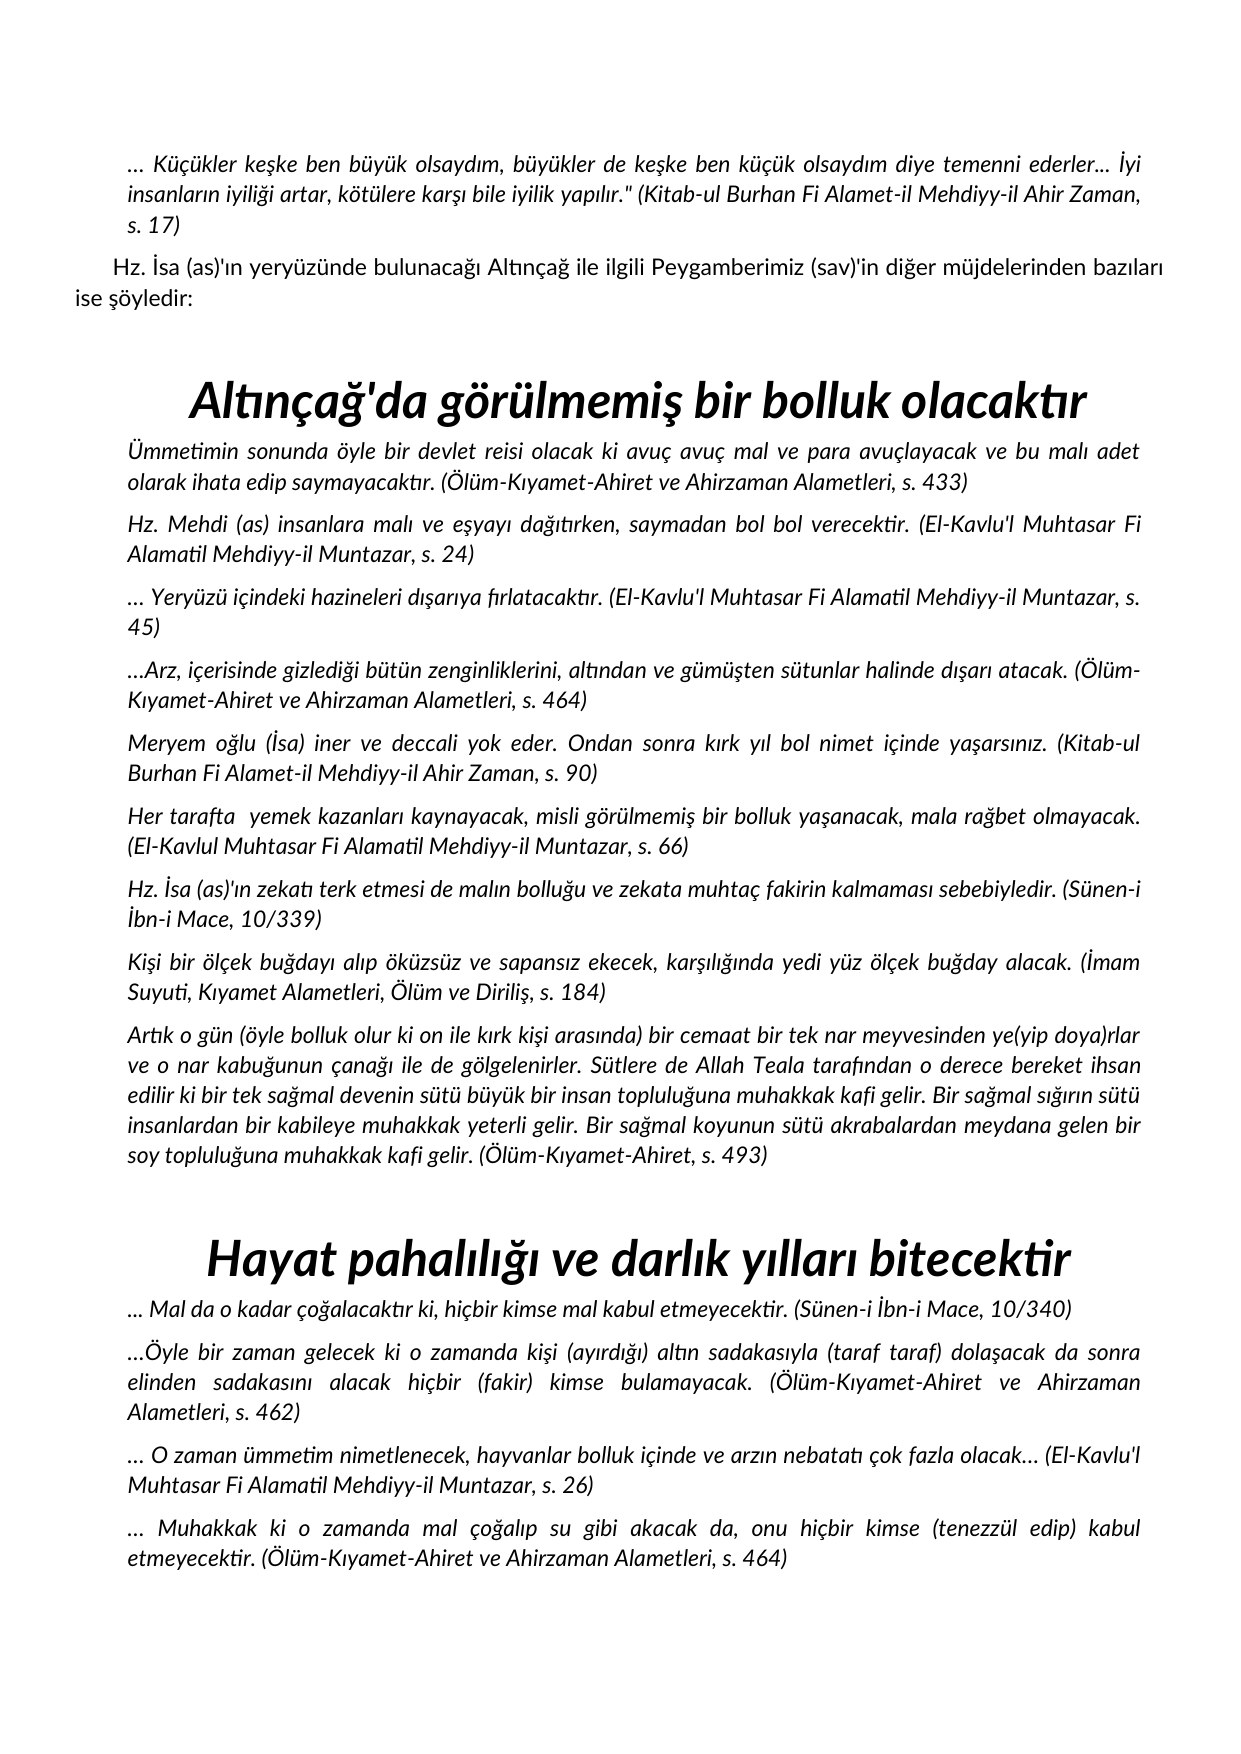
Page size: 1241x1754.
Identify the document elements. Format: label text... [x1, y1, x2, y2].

text … Küçükler keşke ben büyük olsaydım, büyükler de keşke ben küçük olsaydım diye temenni ederler... İyi insanların iyiliği artar, kötülere karşı bile iyilik yapılır." (Kitab-ul Burhan Fi Alamet-il Mehdiyy-il Ahir Zaman, s. 17) [127, 150, 1143, 238]
subtitle Altınçağ'da görülmemiş bir bolluk olacaktır [112, 369, 1165, 429]
text Hz. İsa (as)'ın yeryüzünde bulunacağı Altınçağ ile ilgili Peygamberimiz (sav)'in diğer müjdelerinden bazıları ise şöyledir: [75, 253, 1165, 311]
text … Yeryüzü içindeki hazineleri dışarıya fırlatacaktır. (El-Kavlu'l Muhtasar Fi Alamatil Mehdiyy-il Muntazar, s. 45) [127, 583, 1143, 641]
text ... Mal da o kadar çoğalacaktır ki, hiçbir kimse mal kabul etmeyecektir. (Sünen-i İbn-i Mace, 10/340) [127, 1295, 1143, 1322]
text … Muhakkak ki o zamanda mal çoğalıp su gibi akacak da, onu hiçbir kimse (tenezzül edip) kabul etmeyecektir. (Ölüm-Kıyamet-Ahiret ve Ahirzaman Alametleri, s. 464) [127, 1514, 1143, 1571]
text …Arz, içerisinde gizlediği bütün zenginliklerini, altından ve gümüşten sütunlar halinde dışarı atacak. (Ölüm-Kıyamet-Ahiret ve Ahirzaman Alametleri, s. 464) [127, 656, 1143, 713]
text Hz. Mehdi (as) insanlara malı ve eşyayı dağıtırken, saymadan bol bol verecektir. (El-Kavlu'l Muhtasar Fi Alamatil Mehdiyy-il Muntazar, s. 24) [127, 510, 1143, 568]
text …Öyle bir zaman gelecek ki o zamanda kişi (ayırdığı) altın sadakasıyla (taraf taraf) dolaşacak da sonra elinden sadakasını alacak hiçbir (fakir) kimse bulamayacak. (Ölüm-Kıyamet-Ahiret ve Ahirzaman Alametleri, s. 462) [127, 1338, 1143, 1426]
text Kişi bir ölçek buğdayı alıp öküzsüz ve sapansız ekecek, karşılığında yedi yüz ölçek buğday alacak. (İmam Suyuti, Kıyamet Alametleri, Ölüm ve Diriliş, s. 184) [127, 947, 1143, 1005]
text Hz. İsa (as)'ın zekatı terk etmesi de malın bolluğu ve zekata muhtaç fakirin kalmaması sebebiyledir. (Sünen-i İbn-i Mace, 10/339) [127, 874, 1143, 932]
subtitle Hayat pahalılığı ve darlık yılları bitecektir [112, 1227, 1165, 1287]
text Artık o gün (öyle bolluk olur ki on ile kırk kişi arasında) bir cemaat bir tek nar meyvesinden ye(yip doya)rlar ve o nar kabuğunun çanağı ile de gölgelenirler. Sütlere de Allah Teala tarafından o derece bereket ihsan edilir ki bir tek sağmal devenin sütü büyük bir insan topluluğuna muhakkak kafi gelir. Bir sağmal sığırın sütü insanlardan bir kabileye muhakkak yeterli gelir. Bir sağmal koyunun sütü akrabalardan meydana gelen bir soy topluluğuna muhakkak kafi gelir. (Ölüm-Kıyamet-Ahiret, s. 493) [127, 1020, 1143, 1169]
text Her tarafta yemek kazanları kaynayacak, misli görülmemiş bir bolluk yaşanacak, mala rağbet olmayacak. (El-Kavlul Muhtasar Fi Alamatil Mehdiyy-il Muntazar, s. 66) [127, 802, 1143, 859]
text Meryem oğlu (İsa) iner ve deccali yok eder. Ondan sonra kırk yıl bol nimet içinde yaşarsınız. (Kitab-ul Burhan Fi Alamet-il Mehdiyy-il Ahir Zaman, s. 90) [127, 729, 1143, 786]
text Ümmetimin sonunda öyle bir devlet reisi olacak ki avuç avuç mal ve para avuçlayacak ve bu malı adet olarak ihata edip saymayacaktır. (Ölüm-Kıyamet-Ahiret ve Ahirzaman Alametleri, s. 433) [127, 437, 1143, 495]
text … O zaman ümmetim nimetlenecek, hayvanlar bolluk içinde ve arzın nebatatı çok fazla olacak… (El-Kavlu'l Muhtasar Fi Alamatil Mehdiyy-il Muntazar, s. 26) [127, 1441, 1143, 1498]
